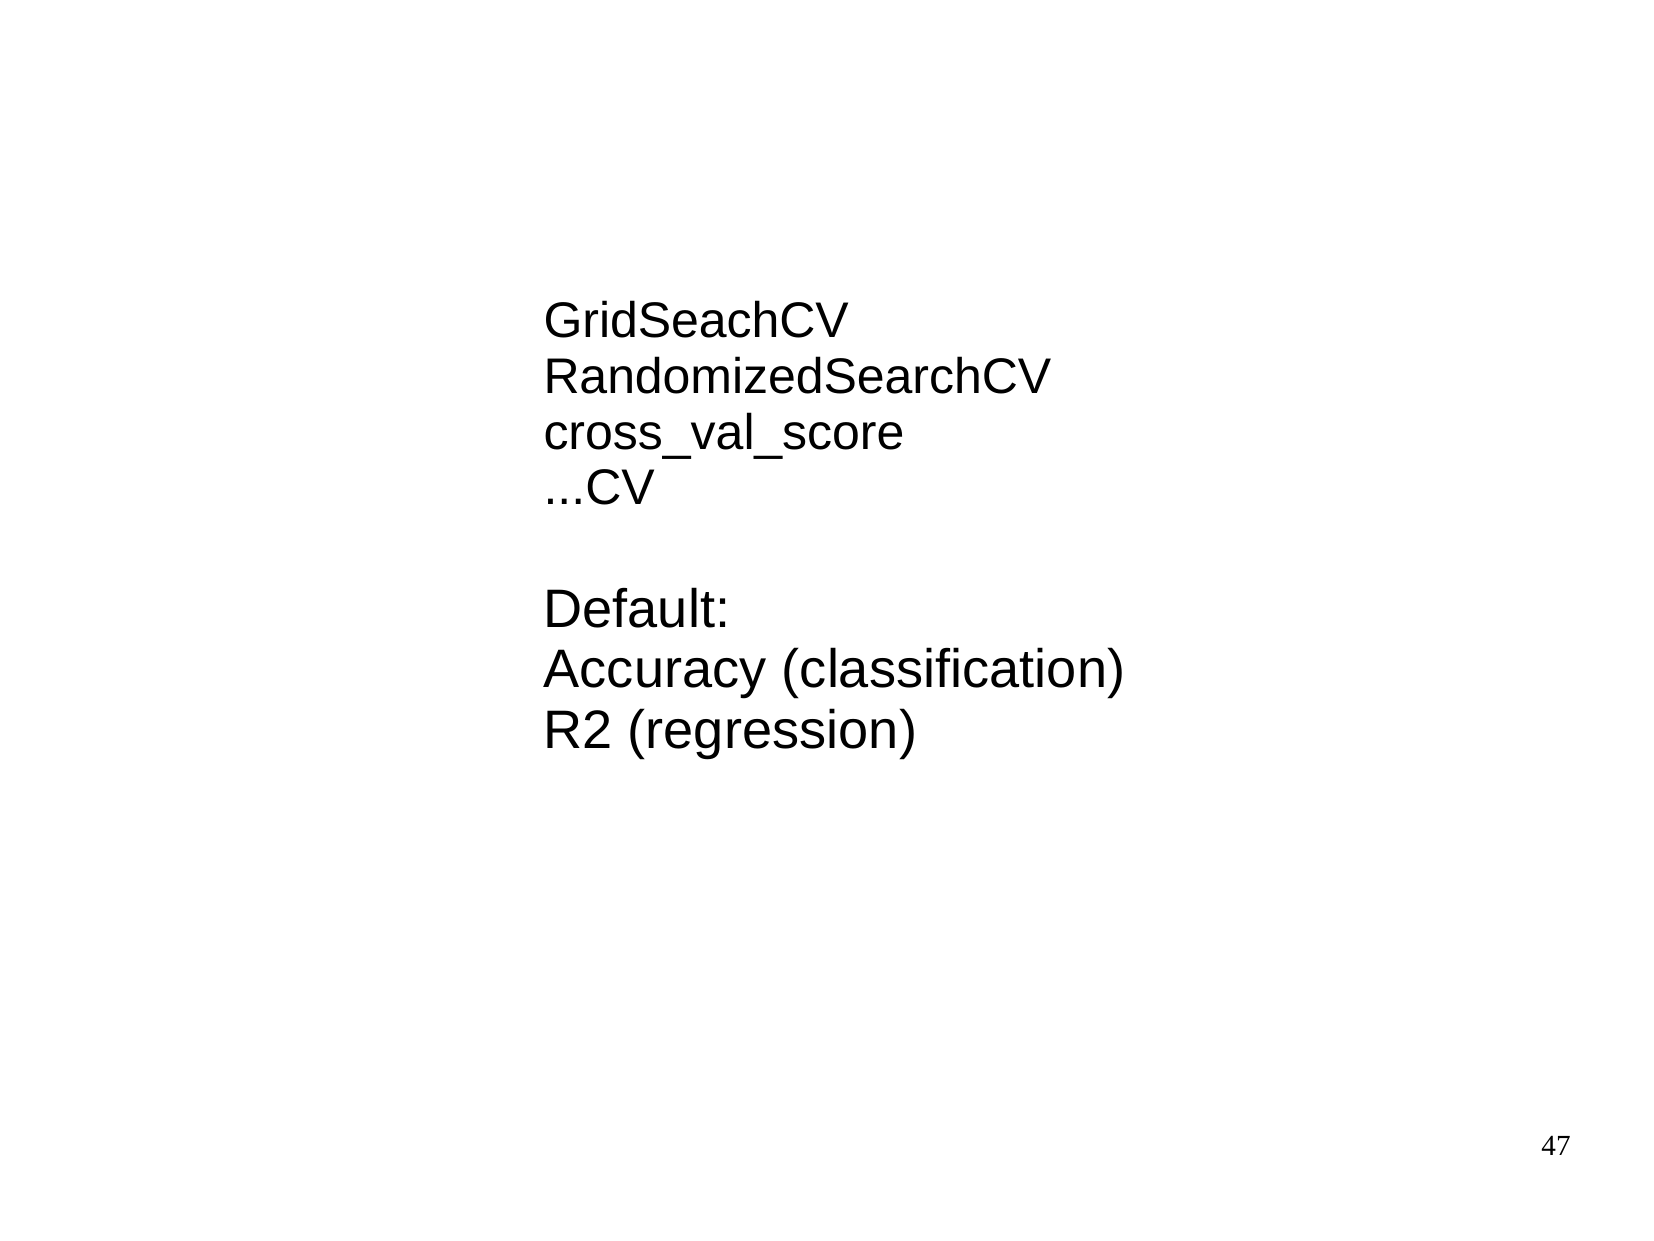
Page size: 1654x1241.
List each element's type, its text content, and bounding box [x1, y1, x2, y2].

text_box GridSeachCV RandomizedSearchCV cross_val_score ...CV [528, 285, 1324, 525]
text_box For GridSeachCV cross_val_score validation_curve Typical: accuracy [667, 1132, 1654, 1241]
text_box Default: Accuracy (classification) R2 (regression) [528, 525, 1306, 769]
